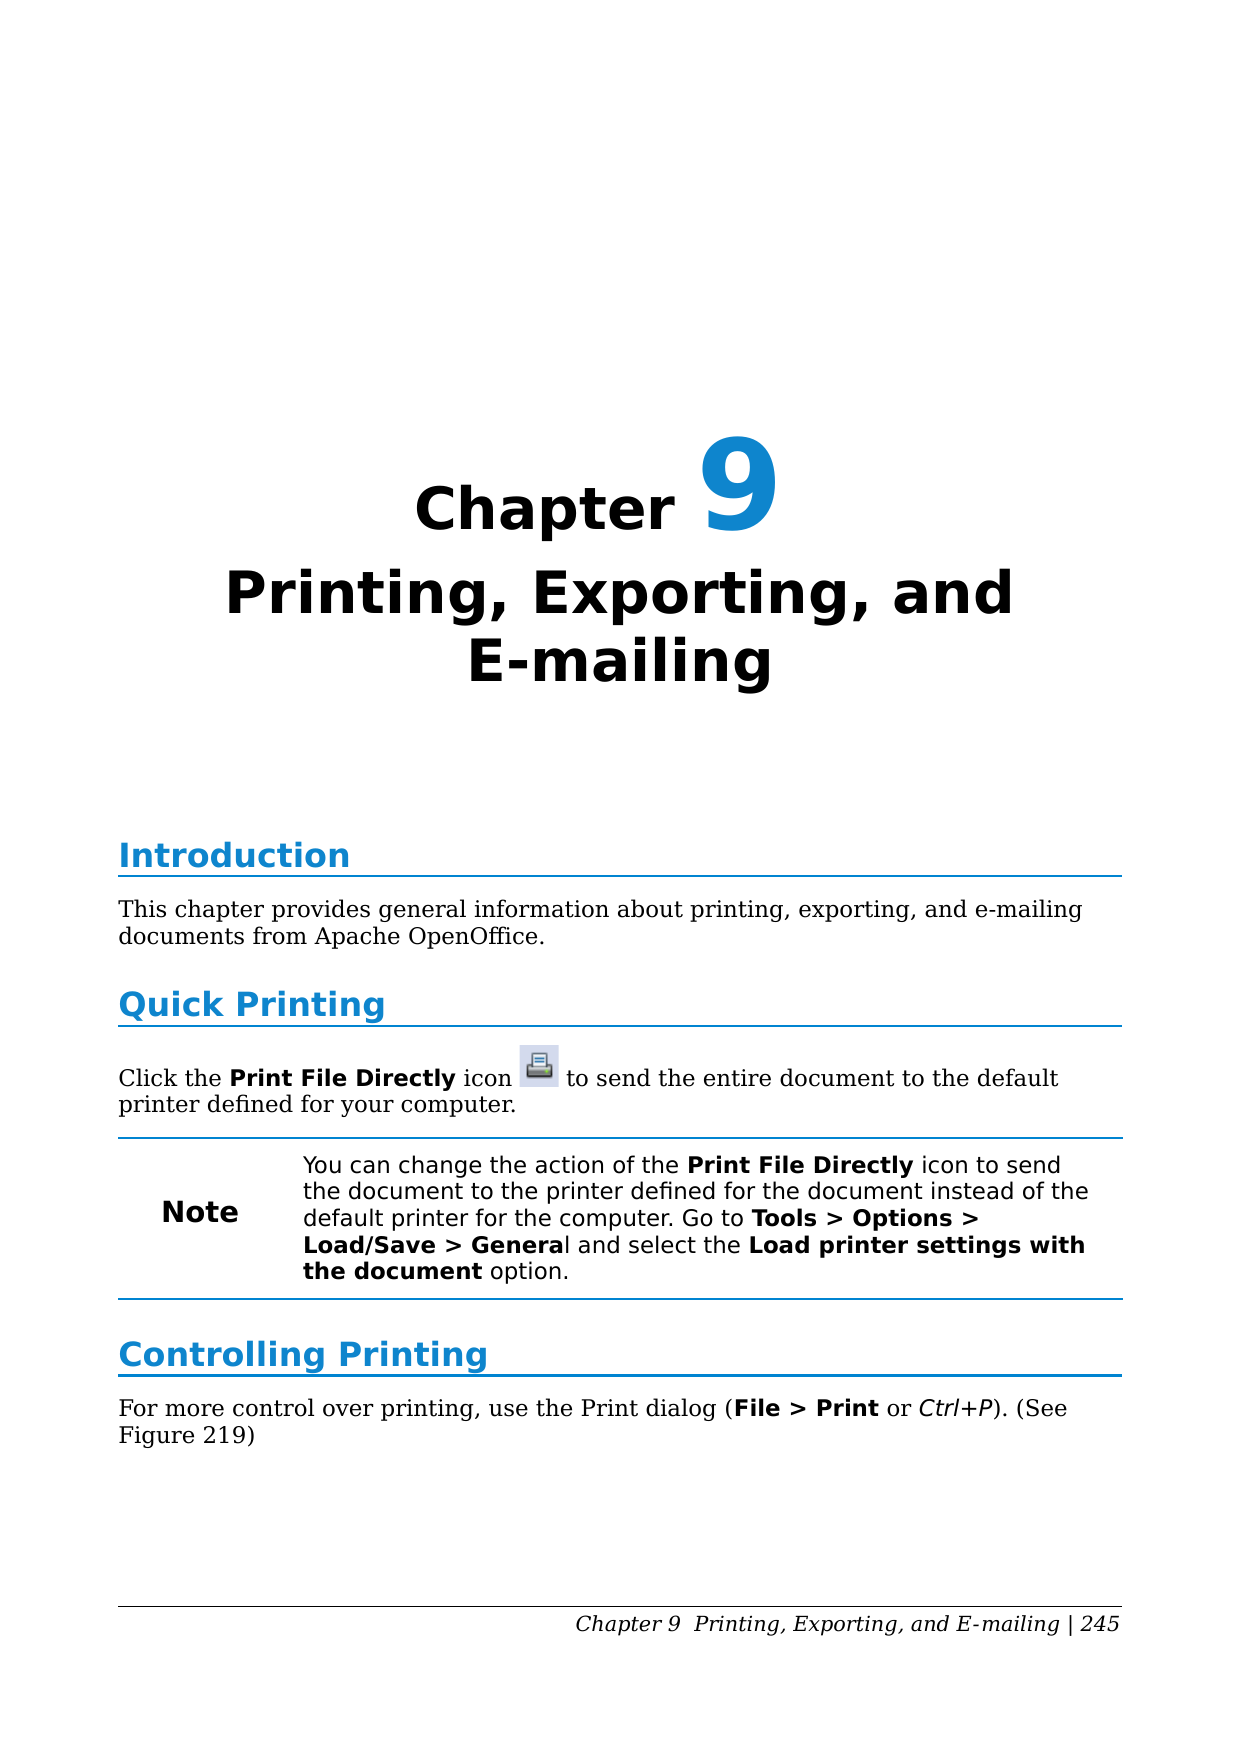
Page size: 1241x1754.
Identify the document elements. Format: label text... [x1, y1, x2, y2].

text Click the Print File Directly icon to send the entire document to the default printer defined for your computer. [118, 1062, 1122, 1118]
text This chapter provides general information about printing, exporting, and e-mailing documents from Apache OpenOffice. [118, 896, 1122, 950]
subtitle Quick Printing [118, 986, 1122, 1025]
text For more control over printing, use the Print dialog (File > Print or Ctrl+P). (See Figure 219) [118, 1395, 1122, 1449]
table_header You can change the action of the Print File Directly icon to send the document to the printer defined for the document instead of the default printer for the computer. Go to Tools > Options > Load/Save > General and select the Load printer settings with the document option. [281, 1139, 1122, 1298]
picture [519, 1045, 559, 1087]
subtitle Introduction [118, 837, 1122, 875]
subtitle Controlling Printing [118, 1336, 1122, 1374]
subtitle Chapter 9 Printing, Exporting, and E‑mailing [118, 413, 1122, 695]
table_header Note [118, 1139, 281, 1298]
